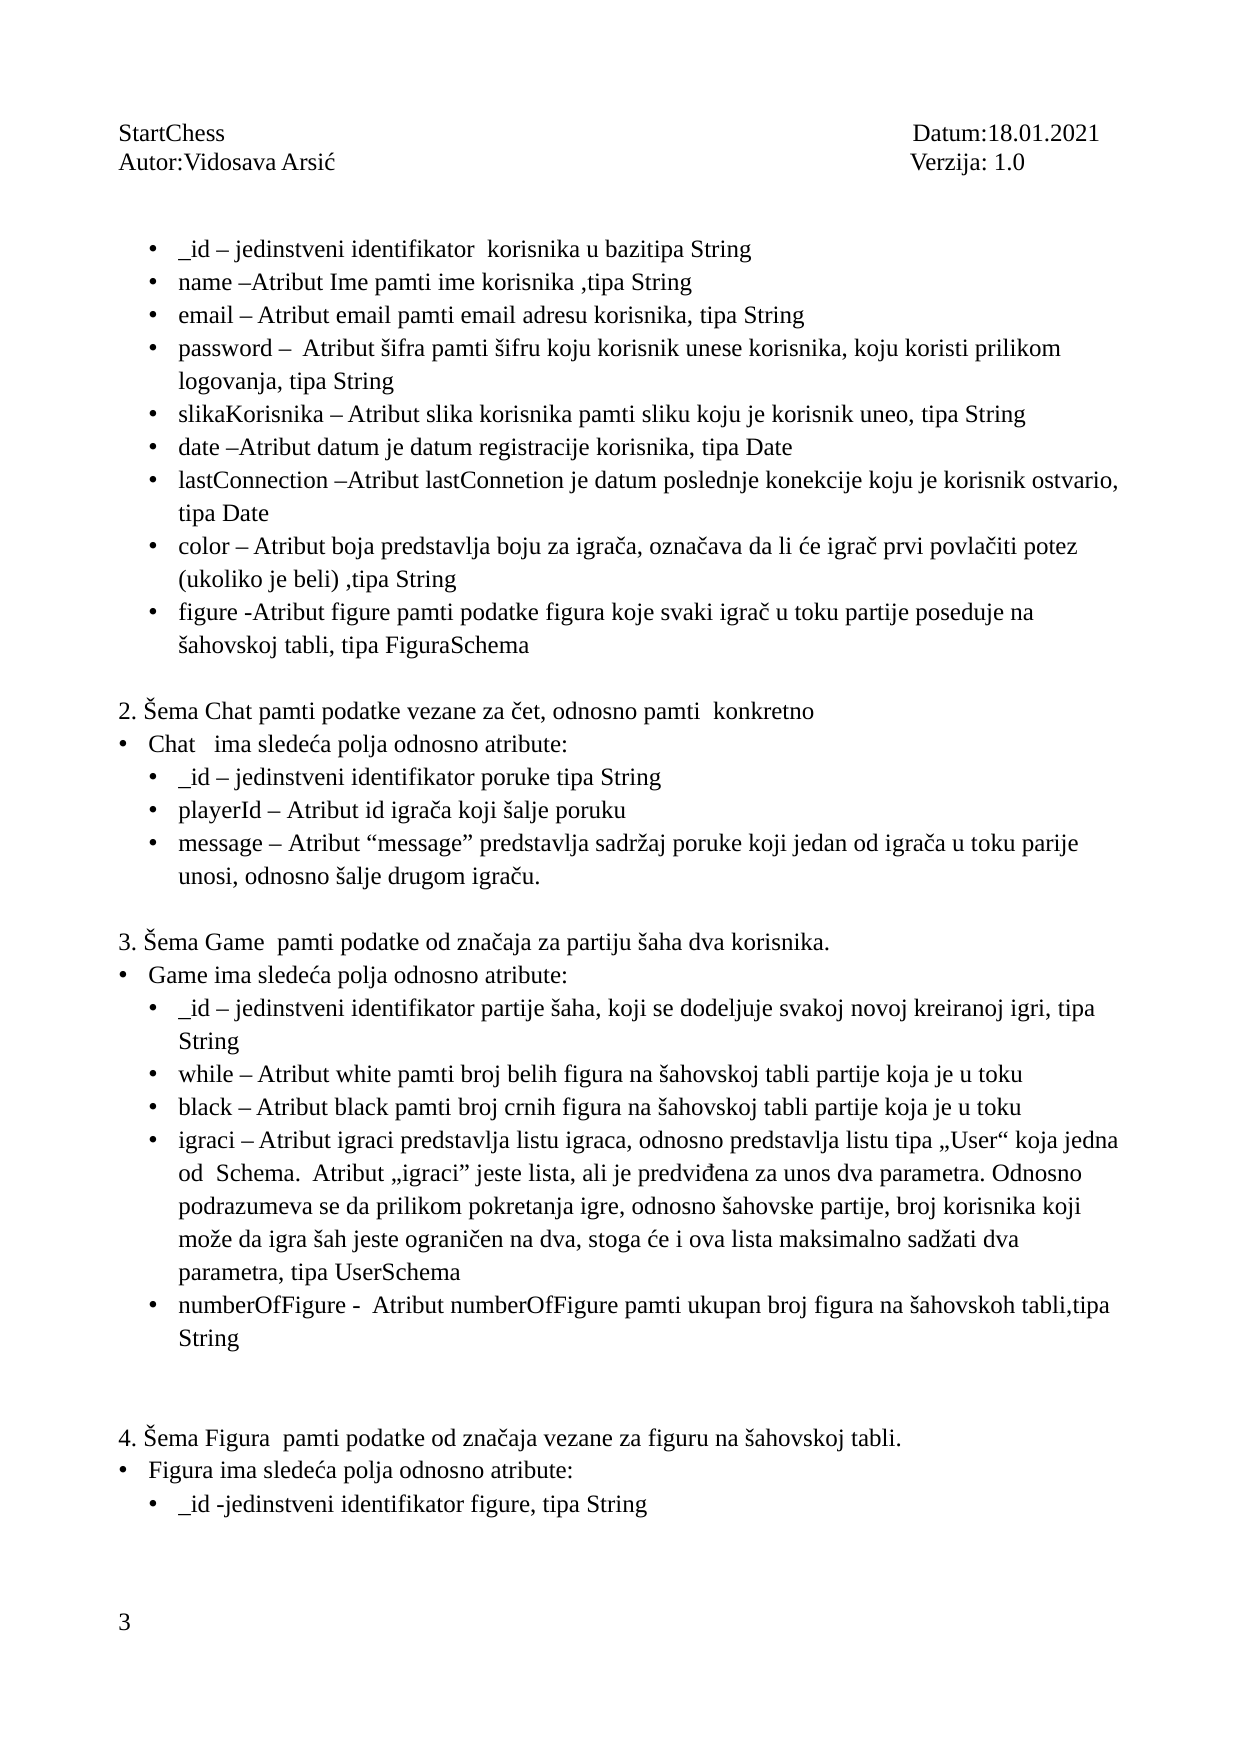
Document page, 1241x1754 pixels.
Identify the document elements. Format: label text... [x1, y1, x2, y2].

list date –Atribut datum je datum registracije korisnika, tipa Date [178, 432, 1122, 461]
list Figura ima sledeća polja odnosno atribute: [148, 1456, 1122, 1484]
list while – Atribut white pamti broj belih figura na šahovskoj tabli partije koja je u toku [178, 1059, 1122, 1088]
list message – Atribut “message” predstavlja sadržaj poruke koji jedan od igrača u toku parije unosi, odnosno šalje drugom igraču. [178, 828, 1122, 890]
list _id -jedinstveni identifikator figure, tipa String [178, 1489, 1122, 1517]
text 2. Šema Chat pamti podatke vezane za čet, odnosno pamti konkretno [118, 696, 1122, 725]
list _id – jedinstveni identifikator poruke tipa String [178, 762, 1122, 791]
list _id – jedinstveni identifikator korisnika u bazitipa String [178, 234, 1122, 263]
list email – Atribut email pamti email adresu korisnika, tipa String [178, 300, 1122, 329]
list name –Atribut Ime pamti ime korisnika ,tipa String [178, 267, 1122, 296]
list figure -Atribut figure pamti podatke figura koje svaki igrač u toku partije poseduje na šahovskoj tabli, tipa FiguraSchema [178, 597, 1122, 659]
list playerId – Atribut id igrača koji šalje poruku [178, 795, 1122, 824]
list igraci – Atribut igraci predstavlja listu igraca, odnosno predstavlja listu tipa „User“ koja jedna od Schema. Atribut „igraci” jeste lista, ali je predviđena za unos dva parametra. Odnosno podrazumeva se da prilikom pokretanja igre, odnosno šahovske partije, broj korisnika koji može da igra šah jeste ograničen na dva, stoga će i ova lista maksimalno sadžati dva parametra, tipa UserSchema [178, 1125, 1122, 1286]
list lastConnection –Atribut lastConnetion je datum poslednje konekcije koju je korisnik ostvario, tipa Date [178, 465, 1122, 527]
list password – Atribut šifra pamti šifru koju korisnik unese korisnika, koju koristi prilikom logovanja, tipa String [178, 333, 1122, 395]
list slikaKorisnika – Atribut slika korisnika pamti sliku koju je korisnik uneo, tipa String [178, 399, 1122, 428]
list 4. Šema Figura pamti podatke od značaja vezane za figuru na šahovskoj tabli. [118, 1423, 1122, 1451]
list Chat ima sledeća polja odnosno atribute: [148, 729, 1122, 758]
list numberOfFigure - Atribut numberOfFigure pamti ukupan broj figura na šahovskoh tabli,tipa String [178, 1291, 1122, 1352]
list Game ima sledeća polja odnosno atribute: [148, 960, 1122, 989]
list black – Atribut black pamti broj crnih figura na šahovskoj tabli partije koja je u toku [178, 1092, 1122, 1121]
list _id – jedinstveni identifikator partije šaha, koji se dodeljuje svakoj novoj kreiranoj igri, tipa String [178, 993, 1122, 1055]
list 3. Šema Game pamti podatke od značaja za partiju šaha dva korisnika. [118, 927, 1122, 956]
list color – Atribut boja predstavlja boju za igrača, označava da li će igrač prvi povlačiti potez (ukoliko je beli) ,tipa String [178, 531, 1122, 593]
